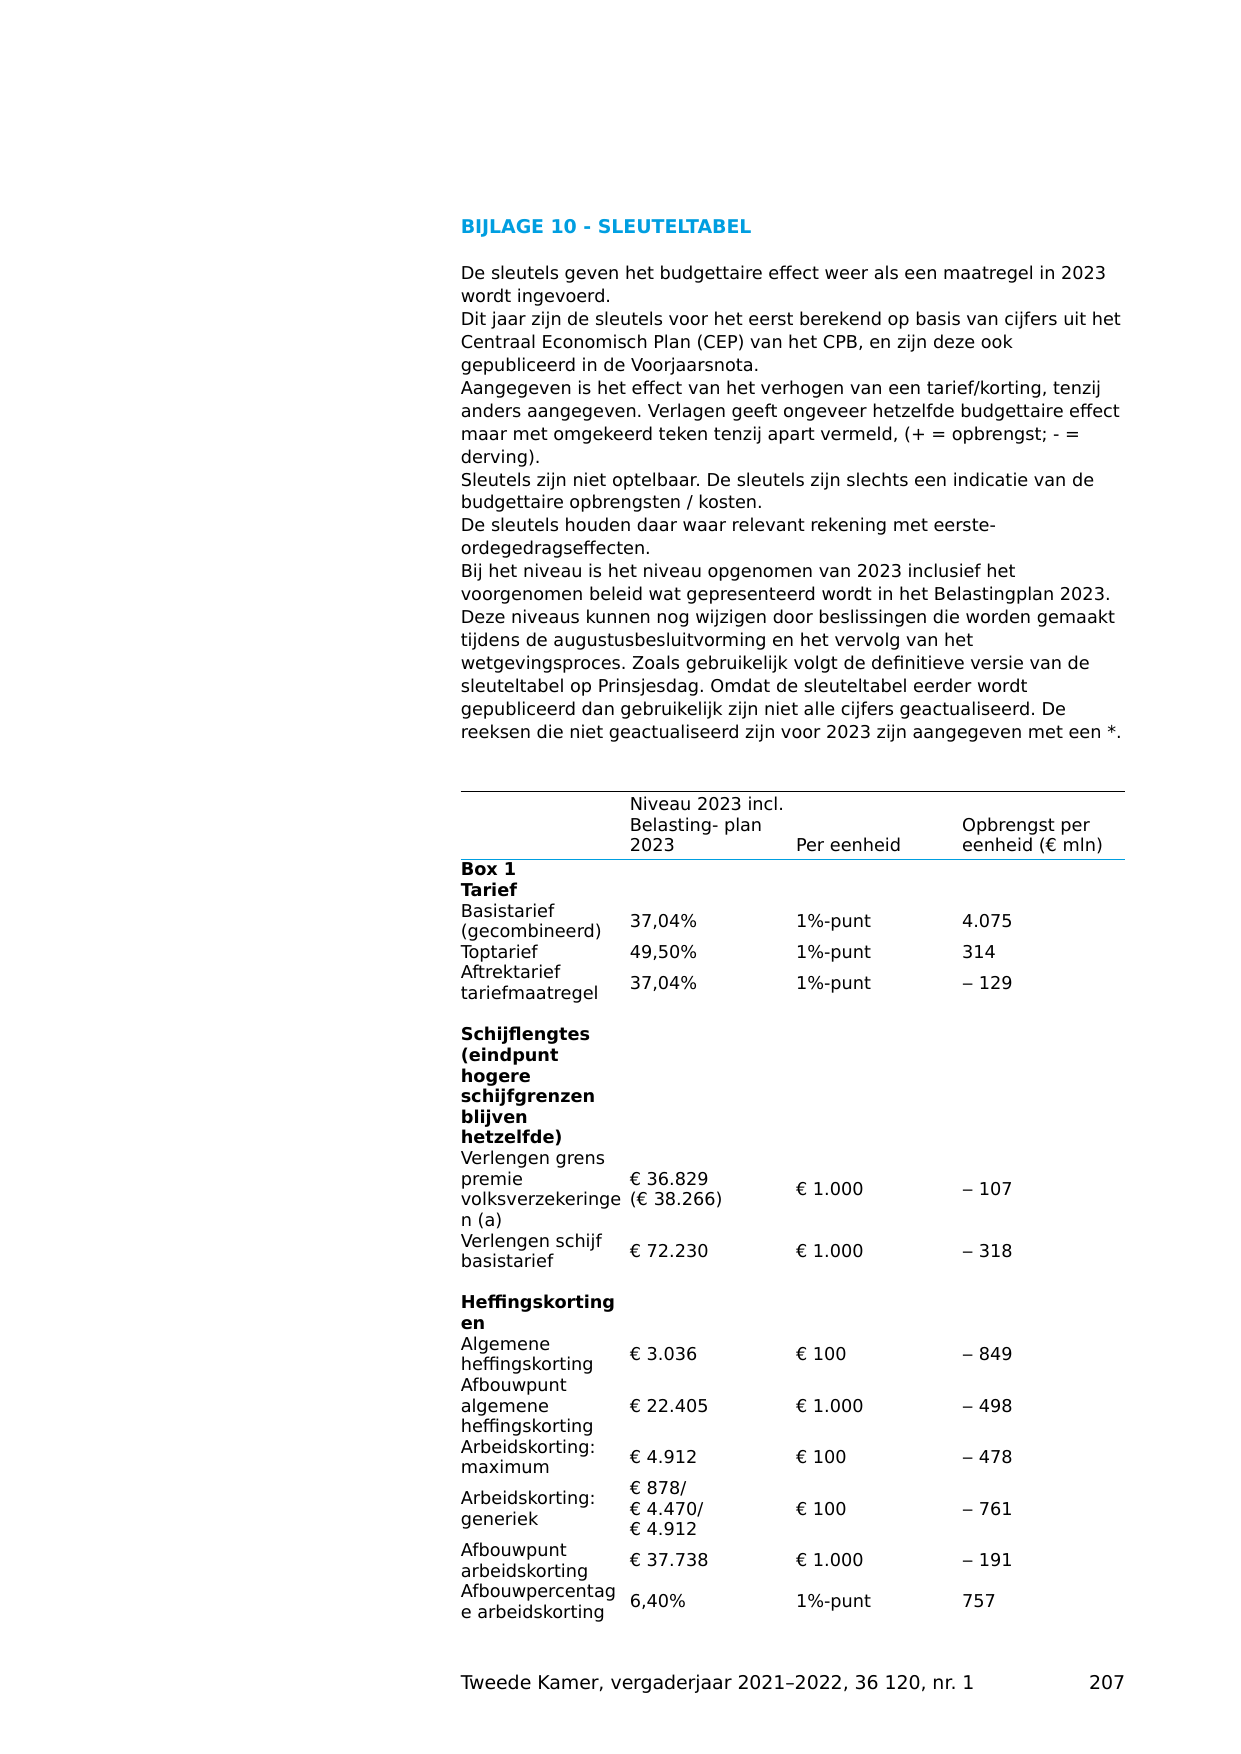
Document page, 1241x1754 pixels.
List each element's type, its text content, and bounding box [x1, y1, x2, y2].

table_cell [627, 1293, 793, 1334]
table_header Tabel 106 Sleuteltabel [461, 766, 1125, 791]
table_cell [461, 1004, 627, 1024]
table_cell € 72.230 [627, 1231, 793, 1272]
table_cell [959, 1004, 1125, 1024]
table_cell 6,40% [627, 1581, 793, 1622]
table_cell € 4.912 [627, 1437, 793, 1478]
table_cell € 1.000 [793, 1148, 959, 1231]
table_cell [461, 792, 627, 859]
table_cell [627, 1272, 793, 1292]
text De sleutels geven het budgettaire effect weer als een maatregel in 2023 wordt ingevoerd. Dit jaar zijn de sleutels voor het eerst berekend op basis van cijfers uit het Centraal Economisch Plan (CEP) van het CPB, en zijn deze ook gepubliceerd in de Voorjaarsnota. Aangegeven is het effect van het verhogen van een tarief/korting, tenzij anders aangegeven. Verlagen geeft ongeveer hetzelfde budgettaire effect maar met omgekeerd teken tenzij apart vermeld, (+ = opbrengst; - = derving). Sleutels zijn niet optelbaar. De sleutels zijn slechts een indicatie van de budgettaire opbrengsten / kosten. De sleutels houden daar waar relevant rekening met eerste-ordegedragseffecten. Bij het niveau is het niveau opgenomen van 2023 inclusief het voorgenomen beleid wat gepresenteerd wordt in het Belastingplan 2023. Deze niveaus kunnen nog wijzigen door beslissingen die worden gemaakt tijdens de augustusbesluitvorming en het vervolg van het wetgevingsproces. Zoals gebruikelijk volgt de definitieve versie van de sleuteltabel op Prinsjesdag. Omdat de sleuteltabel eerder wordt gepubliceerd dan gebruikelijk zijn niet alle cijfers geactualiseerd. De reeksen die niet geactualiseerd zijn voor 2023 zijn aangegeven met een *. [461, 261, 1125, 743]
table_cell € 3.036 [627, 1334, 793, 1375]
table_cell [959, 880, 1125, 901]
table_cell [793, 860, 959, 880]
table_cell [793, 1024, 959, 1148]
table_cell 314 [959, 942, 1125, 962]
table_cell € 100 [793, 1478, 959, 1540]
table_cell ‒ 318 [959, 1231, 1125, 1272]
table_cell Verlengen grens premie volksverzekeringen (a) [461, 1148, 627, 1231]
table_cell € 100 [793, 1334, 959, 1375]
table_cell Heffingskortingen [461, 1293, 627, 1334]
table_cell ‒ 849 [959, 1334, 1125, 1375]
table_cell [793, 1004, 959, 1024]
table_cell [959, 1272, 1125, 1292]
table_cell ‒ 191 [959, 1540, 1125, 1581]
table_cell 1%-punt [793, 1581, 959, 1622]
table_cell ‒ 761 [959, 1478, 1125, 1540]
table_cell Tarief [461, 880, 627, 901]
table_cell [461, 1272, 627, 1292]
title Bijlage 10 - Sleuteltabel [461, 216, 1125, 238]
table_cell € 100 [793, 1437, 959, 1478]
table_cell € 1.000 [793, 1375, 959, 1437]
table_cell [793, 880, 959, 901]
table_cell 49,50% [627, 942, 793, 962]
table_cell Basistarief (gecombineerd) [461, 901, 627, 942]
table_cell Afbouwpercentage arbeidskorting [461, 1581, 627, 1622]
table_cell Afbouwpunt arbeidskorting [461, 1540, 627, 1581]
table_cell Niveau 2023 incl. Belasting- plan 2023 [627, 792, 793, 859]
table_cell Arbeidskorting: generiek [461, 1478, 627, 1540]
table_cell Verlengen schijf basistarief [461, 1231, 627, 1272]
table_cell ‒ 129 [959, 963, 1125, 1004]
table_cell 1%-punt [793, 901, 959, 942]
table_cell [627, 1004, 793, 1024]
table_cell Algemene heffingskorting [461, 1334, 627, 1375]
table_cell Opbrengst per eenheid (€ mln) [959, 792, 1125, 859]
table_cell € 36.829 (€ 38.266) [627, 1148, 793, 1231]
table_cell 37,04% [627, 901, 793, 942]
table_cell € 1.000 [793, 1540, 959, 1581]
table_cell Arbeidskorting: maximum [461, 1437, 627, 1478]
table_cell [959, 1293, 1125, 1334]
table_cell ‒ 107 [959, 1148, 1125, 1231]
table_cell [959, 1024, 1125, 1148]
table_cell € 22.405 [627, 1375, 793, 1437]
table_cell 4.075 [959, 901, 1125, 942]
table_cell 757 [959, 1581, 1125, 1622]
table_cell ‒ 478 [959, 1437, 1125, 1478]
table_cell Toptarief [461, 942, 627, 962]
table_cell Afbouwpunt algemene heffingskorting [461, 1375, 627, 1437]
table_cell Aftrektarief tariefmaatregel [461, 963, 627, 1004]
table_cell 1%-punt [793, 963, 959, 1004]
table_cell € 878/ € 4.470/ € 4.912 [627, 1478, 793, 1540]
table_cell [959, 860, 1125, 880]
table_cell [627, 860, 793, 880]
table_cell € 37.738 [627, 1540, 793, 1581]
table_cell [627, 880, 793, 901]
table_cell [793, 1293, 959, 1334]
table_cell Per eenheid [793, 792, 959, 859]
table_cell 1%-punt [793, 942, 959, 962]
table_cell 37,04% [627, 963, 793, 1004]
table_cell Schijflengtes (eindpunt hogere schijfgrenzen blijven hetzelfde) [461, 1024, 627, 1148]
table_cell ‒ 498 [959, 1375, 1125, 1437]
table_cell [793, 1272, 959, 1292]
table_cell Box 1 [461, 860, 627, 880]
table_cell € 1.000 [793, 1231, 959, 1272]
table_cell [627, 1024, 793, 1148]
